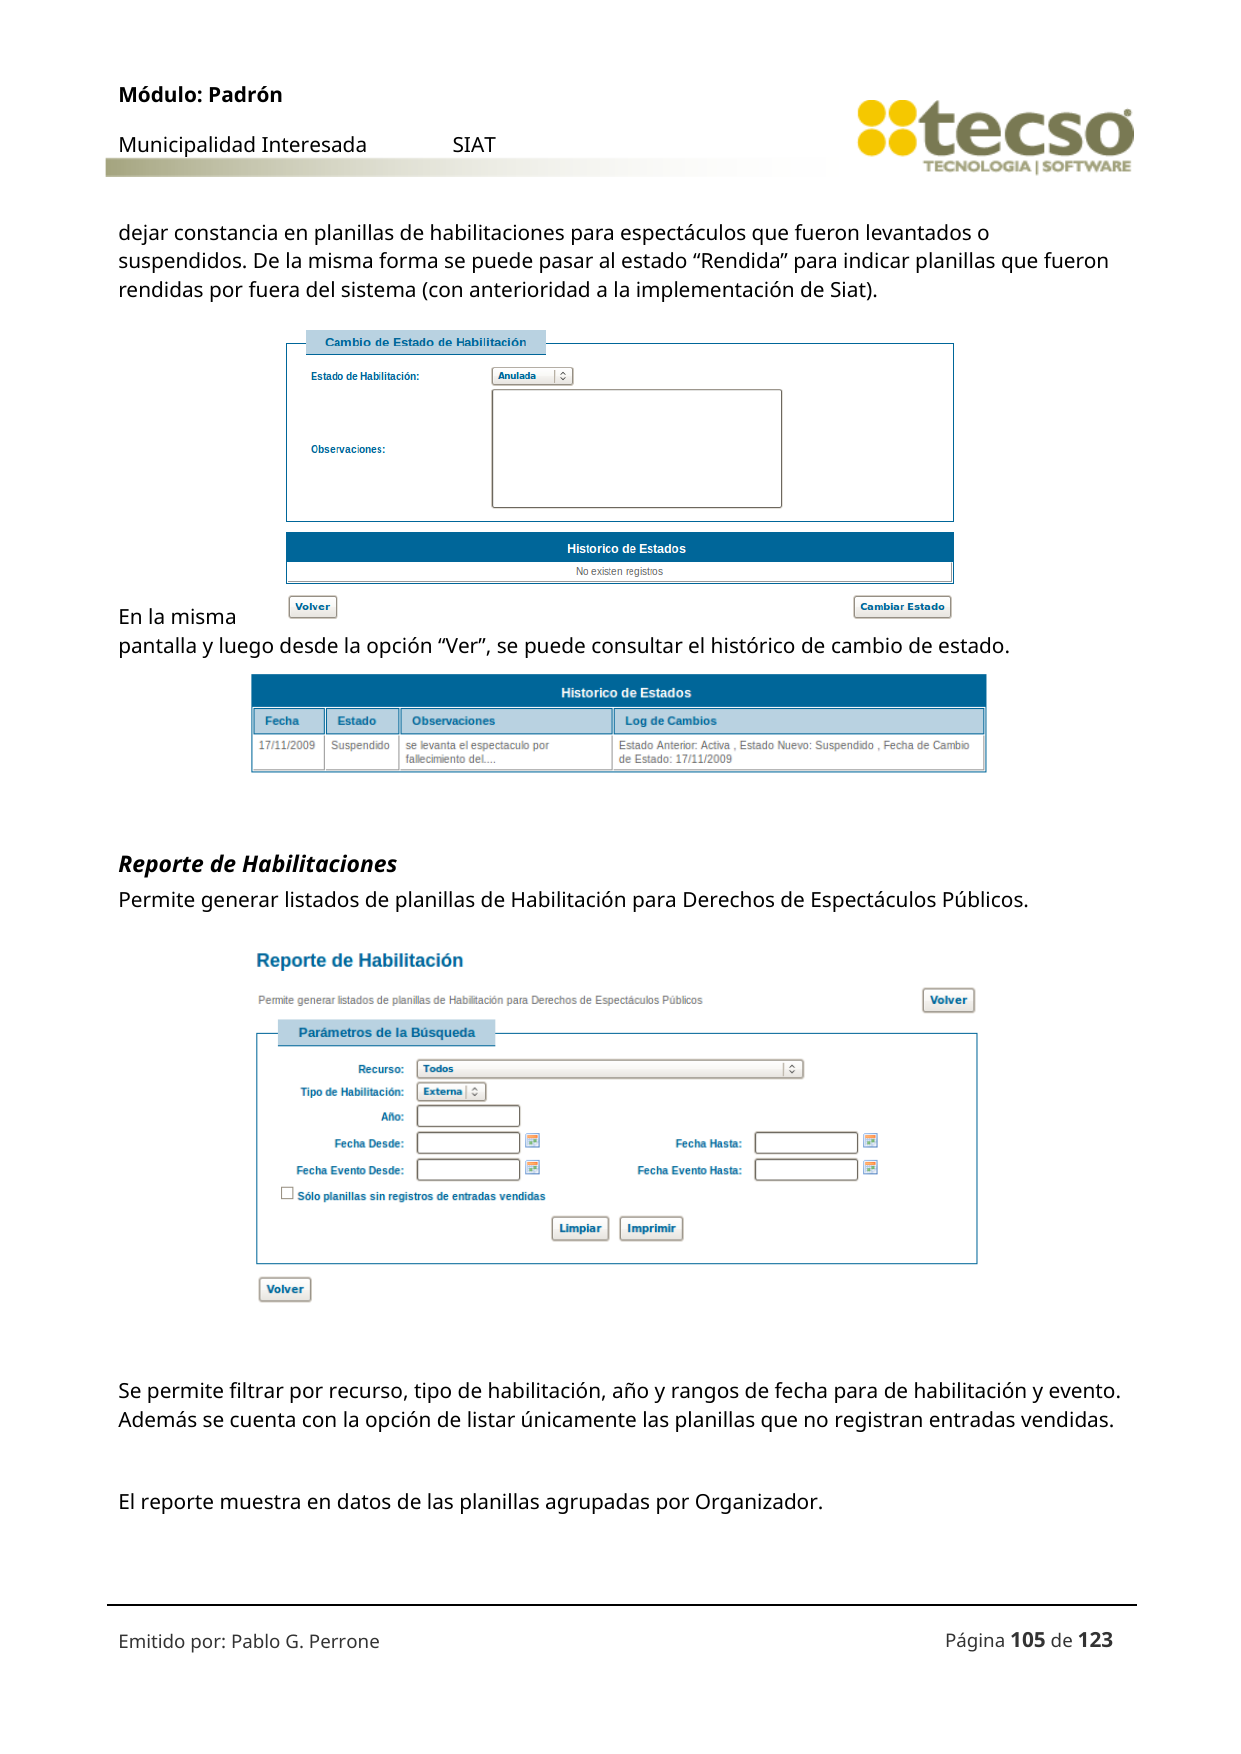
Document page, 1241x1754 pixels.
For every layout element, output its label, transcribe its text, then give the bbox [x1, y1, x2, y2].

text dejar constancia en planillas de habilitaciones para espectáculos que fueron levantados o suspendidos. De la misma forma se puede pasar al estado “Rendida” para indicar planillas que fueron rendidas por fuera del sistema (con anterioridad a la implementación de Siat). [118, 218, 1122, 303]
text Se permite filtrar por recurso, tipo de habilitación, año y rangos de fecha para de habilitación y evento. Además se cuenta con la opción de listar únicamente las planillas que no registran entradas vendidas. [118, 1377, 1122, 1433]
text Permite generar listados de planillas de Habilitación para Derechos de Espectáculos Públicos. [118, 885, 1122, 914]
text El reporte muestra en datos de las planillas agrupadas por Organizador. [118, 1487, 1122, 1515]
subtitle Reporte de Habilitaciones [118, 848, 1122, 879]
picture [243, 671, 997, 782]
picture [275, 324, 965, 628]
picture [105, 100, 1134, 177]
text En la misma pantalla y luego desde la opción “Ver”, se puede consultar el histórico de cambio de estado. [118, 602, 1122, 659]
picture [246, 942, 994, 1320]
